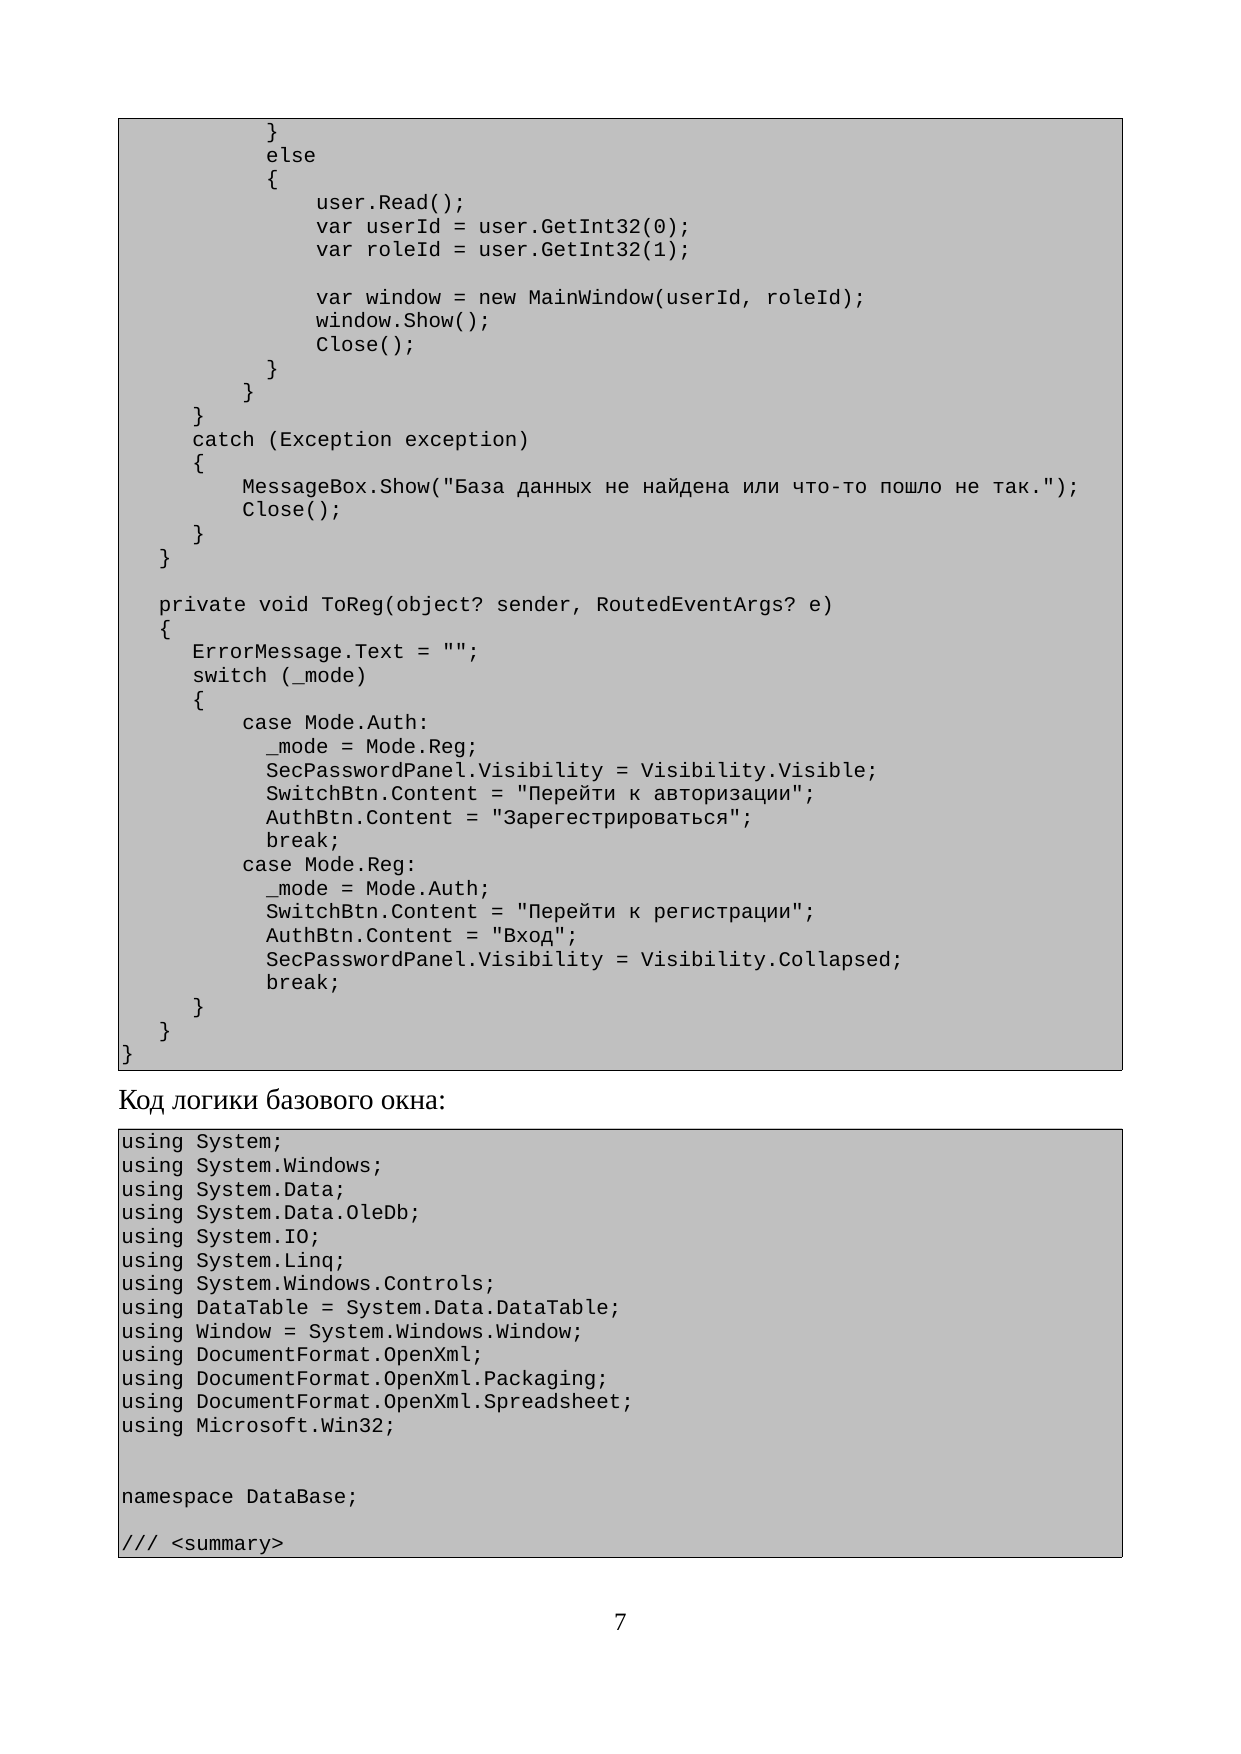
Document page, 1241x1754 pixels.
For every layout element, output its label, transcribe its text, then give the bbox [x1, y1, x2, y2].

text using System.Data; [119, 1176, 1122, 1199]
text using System.Linq; [119, 1247, 1122, 1270]
text } [119, 520, 1122, 544]
text else [119, 142, 1122, 165]
text private void ToReg(object? sender, RoutedEventArgs? e) [119, 591, 1122, 615]
text } [119, 1040, 1122, 1070]
text using DocumentFormat.OpenXml.Spreadsheet; [119, 1388, 1122, 1412]
text using DataTable = System.Data.DataTable; [119, 1294, 1122, 1318]
text using Microsoft.Win32; [119, 1412, 1122, 1436]
text Close(); [119, 496, 1122, 520]
text using DocumentFormat.OpenXml.Packaging; [119, 1365, 1122, 1388]
text SwitchBtn.Content = "Перейти к авторизации"; [119, 780, 1122, 804]
text } [119, 993, 1122, 1017]
text } [119, 402, 1122, 426]
text AuthBtn.Content = "Вход"; [119, 922, 1122, 946]
text user.Read(); [119, 189, 1122, 213]
text window.Show(); [119, 307, 1122, 331]
text _mode = Mode.Auth; [119, 875, 1122, 898]
text Close(); [119, 331, 1122, 354]
text { [119, 686, 1122, 709]
text _mode = Mode.Reg; [119, 733, 1122, 757]
text { [119, 615, 1122, 638]
text using System.Windows; [119, 1152, 1122, 1176]
text using System.Windows.Controls; [119, 1270, 1122, 1294]
text using Window = System.Windows.Window; [119, 1318, 1122, 1341]
text } [119, 354, 1122, 378]
text } [119, 378, 1122, 402]
text var roleId = user.GetInt32(1); [119, 236, 1122, 260]
text case Mode.Reg: [119, 851, 1122, 875]
text var userId = user.GetInt32(0); [119, 213, 1122, 236]
text SecPasswordPanel.Visibility = Visibility.Collapsed; [119, 946, 1122, 969]
text var window = new MainWindow(userId, roleId); [119, 284, 1122, 307]
text catch (Exception exception) [119, 426, 1122, 449]
text using System.Data.OleDb; [119, 1199, 1122, 1223]
text { [119, 165, 1122, 189]
text break; [119, 969, 1122, 993]
text } [119, 544, 1122, 567]
text Код логики базового окна: [118, 1082, 1122, 1116]
text MessageBox.Show("База данных не найдена или что-то пошло не так."); [119, 473, 1122, 496]
text SecPasswordPanel.Visibility = Visibility.Visible; [119, 757, 1122, 780]
text using System; [119, 1130, 1122, 1152]
text ErrorMessage.Text = ""; [119, 638, 1122, 662]
text using System.IO; [119, 1223, 1122, 1247]
text case Mode.Auth: [119, 709, 1122, 733]
text /// <summary> [119, 1530, 1122, 1557]
text SwitchBtn.Content = "Перейти к регистрации"; [119, 898, 1122, 922]
text switch (_mode) [119, 662, 1122, 686]
text namespace DataBase; [119, 1483, 1122, 1507]
text } [119, 119, 1122, 142]
text break; [119, 827, 1122, 851]
text AuthBtn.Content = "Зарегестрироваться"; [119, 804, 1122, 827]
text using DocumentFormat.OpenXml; [119, 1341, 1122, 1365]
text } [119, 1017, 1122, 1040]
text { [119, 449, 1122, 473]
